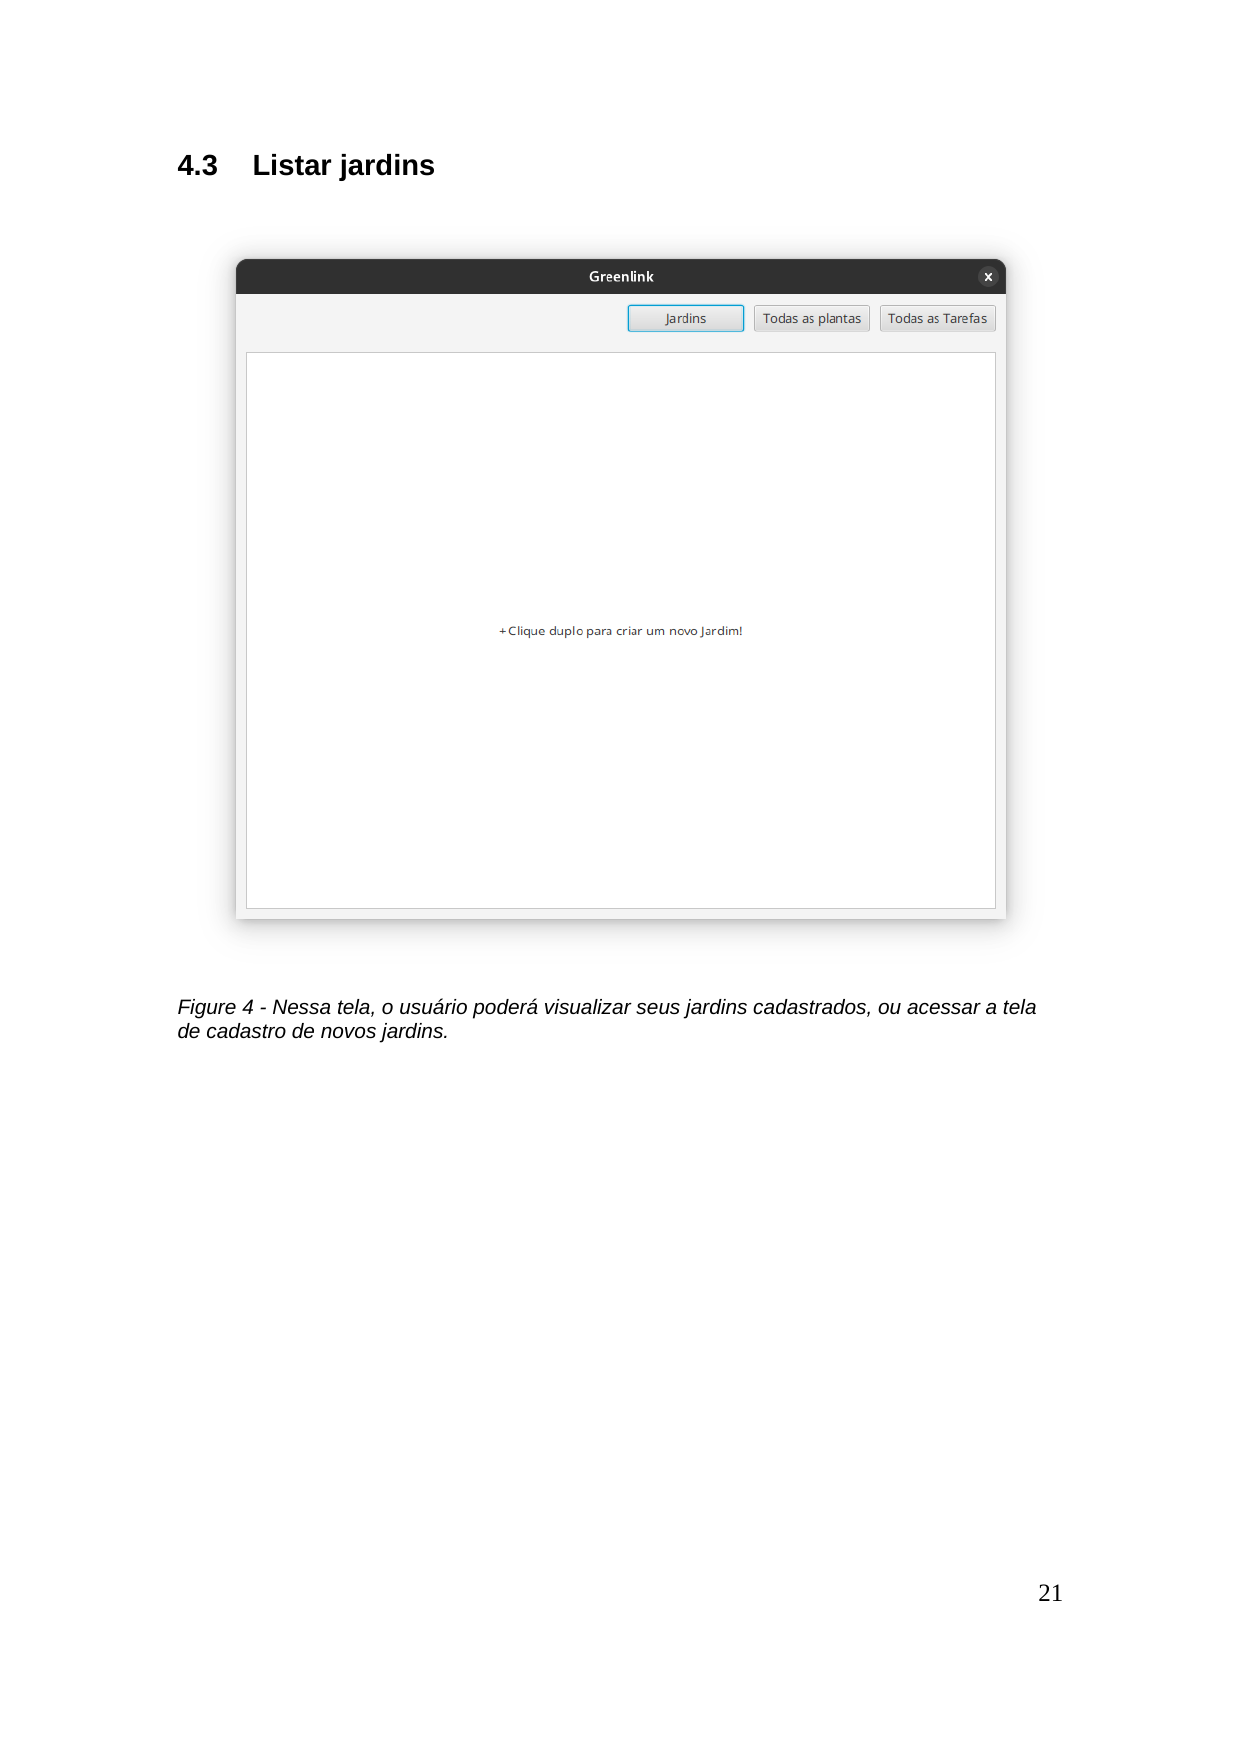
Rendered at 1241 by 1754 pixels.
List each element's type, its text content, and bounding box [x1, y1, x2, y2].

text Figure 4 - Nessa tela, o usuário poderá visualizar seus jardins cadastrados, ou acessar a tela de cadastro de novos jardins. [177, 983, 1063, 1043]
picture [177, 206, 1063, 983]
subtitle Listar jardins [177, 148, 1063, 181]
